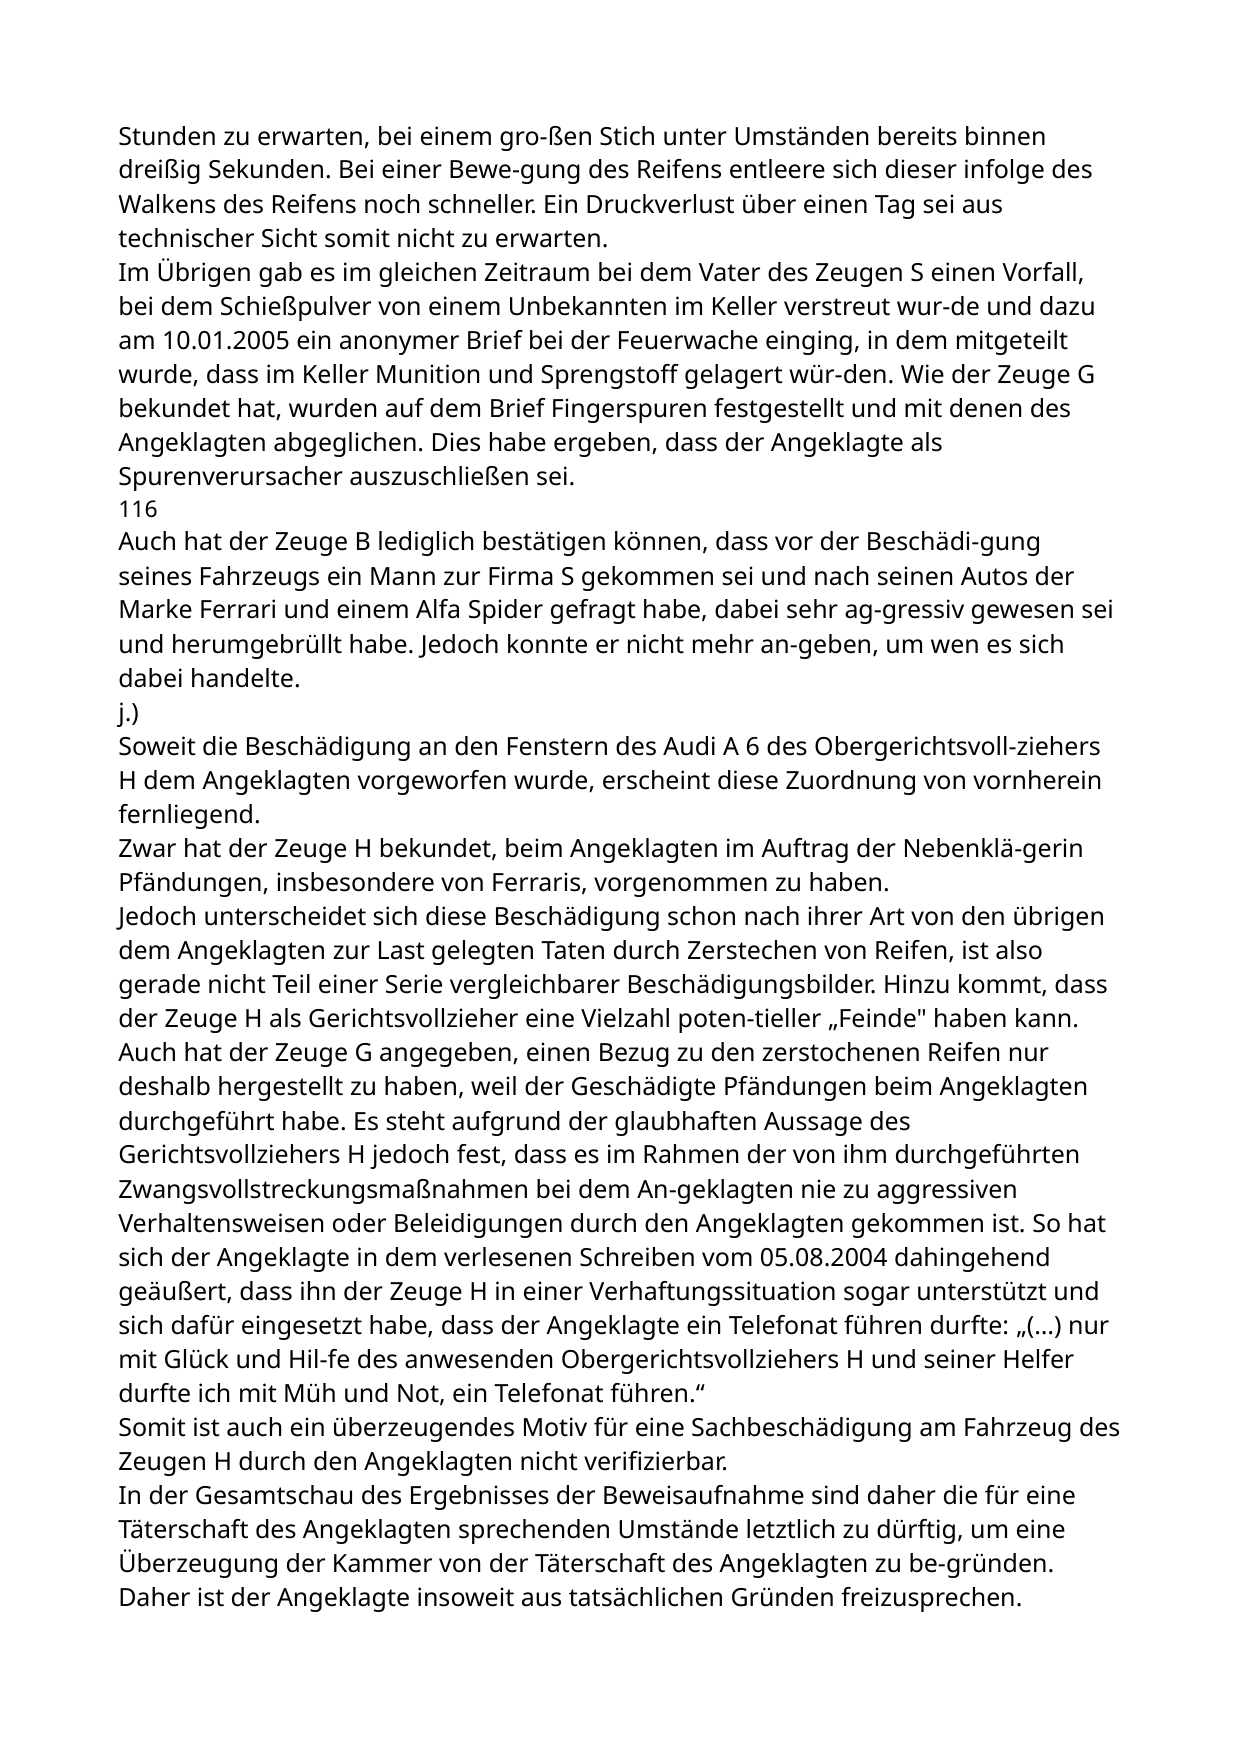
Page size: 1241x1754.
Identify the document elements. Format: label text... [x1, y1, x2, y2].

text Soweit die Beschädigung an den Fenstern des Audi A 6 des Obergerichtsvoll-ziehers H dem Angeklagten vorgeworfen wurde, erscheint diese Zuordnung von vornherein fernliegend. [118, 728, 1122, 831]
text Daher ist der Angeklagte insoweit aus tatsächlichen Gründen freizusprechen. [118, 1580, 1122, 1614]
text Jedoch unterscheidet sich diese Beschädigung schon nach ihrer Art von den übrigen dem Angeklagten zur Last gelegten Taten durch Zerstechen von Reifen, ist also gerade nicht Teil einer Serie vergleichbarer Beschädigungsbilder. Hinzu kommt, dass der Zeuge H als Gerichtsvollzieher eine Vielzahl poten-tieller „Feinde" haben kann. Auch hat der Zeuge G angegeben, einen Bezug zu den zerstochenen Reifen nur deshalb hergestellt zu haben, weil der Geschädigte Pfändungen beim Angeklagten durchgeführt habe. Es steht aufgrund der glaubhaften Aussage des Gerichtsvollziehers H jedoch fest, dass es im Rahmen der von ihm durchgeführten Zwangsvollstreckungsmaßnahmen bei dem An-geklagten nie zu aggressiven Verhaltensweisen oder Beleidigungen durch den Angeklagten gekommen ist. So hat sich der Angeklagte in dem verlesenen Schreiben vom 05.08.2004 dahingehend geäußert, dass ihn der Zeuge H in einer Verhaftungssituation sogar unterstützt und sich dafür eingesetzt habe, dass der Angeklagte ein Telefonat führen durfte: „(…) nur mit Glück und Hil-fe des anwesenden Obergerichtsvollziehers H und seiner Helfer durfte ich mit Müh und Not, ein Telefonat führen.“ [118, 899, 1122, 1410]
text 116 [118, 493, 1122, 524]
text In der Gesamtschau des Ergebnisses der Beweisaufnahme sind daher die für eine Täterschaft des Angeklagten sprechenden Umstände letztlich zu dürftig, um eine Überzeugung der Kammer von der Täterschaft des Angeklagten zu be-gründen. [118, 1478, 1122, 1580]
text Stunden zu erwarten, bei einem gro-ßen Stich unter Umständen bereits binnen dreißig Sekunden. Bei einer Bewe-gung des Reifens entleere sich dieser infolge des Walkens des Reifens noch schneller. Ein Druckverlust über einen Tag sei aus technischer Sicht somit nicht zu erwarten. [118, 118, 1122, 254]
text j.) [118, 694, 1122, 728]
text Auch hat der Zeuge B lediglich bestätigen können, dass vor der Beschädi-gung seines Fahrzeugs ein Mann zur Firma S gekommen sei und nach seinen Autos der Marke Ferrari und einem Alfa Spider gefragt habe, dabei sehr ag-gressiv gewesen sei und herumgebrüllt habe. Jedoch konnte er nicht mehr an-geben, um wen es sich dabei handelte. [118, 524, 1122, 694]
text Somit ist auch ein überzeugendes Motiv für eine Sachbeschädigung am Fahrzeug des Zeugen H durch den Angeklagten nicht verifizierbar. [118, 1410, 1122, 1478]
text Zwar hat der Zeuge H bekundet, beim Angeklagten im Auftrag der Nebenklä-gerin Pfändungen, insbesondere von Ferraris, vorgenommen zu haben. [118, 831, 1122, 899]
text Im Übrigen gab es im gleichen Zeitraum bei dem Vater des Zeugen S einen Vorfall, bei dem Schießpulver von einem Unbekannten im Keller verstreut wur-de und dazu am 10.01.2005 ein anonymer Brief bei der Feuerwache einging, in dem mitgeteilt wurde, dass im Keller Munition und Sprengstoff gelagert wür-den. Wie der Zeuge G bekundet hat, wurden auf dem Brief Fingerspuren festgestellt und mit denen des Angeklagten abgeglichen. Dies habe ergeben, dass der Angeklagte als Spurenverursacher auszuschließen sei. [118, 254, 1122, 493]
